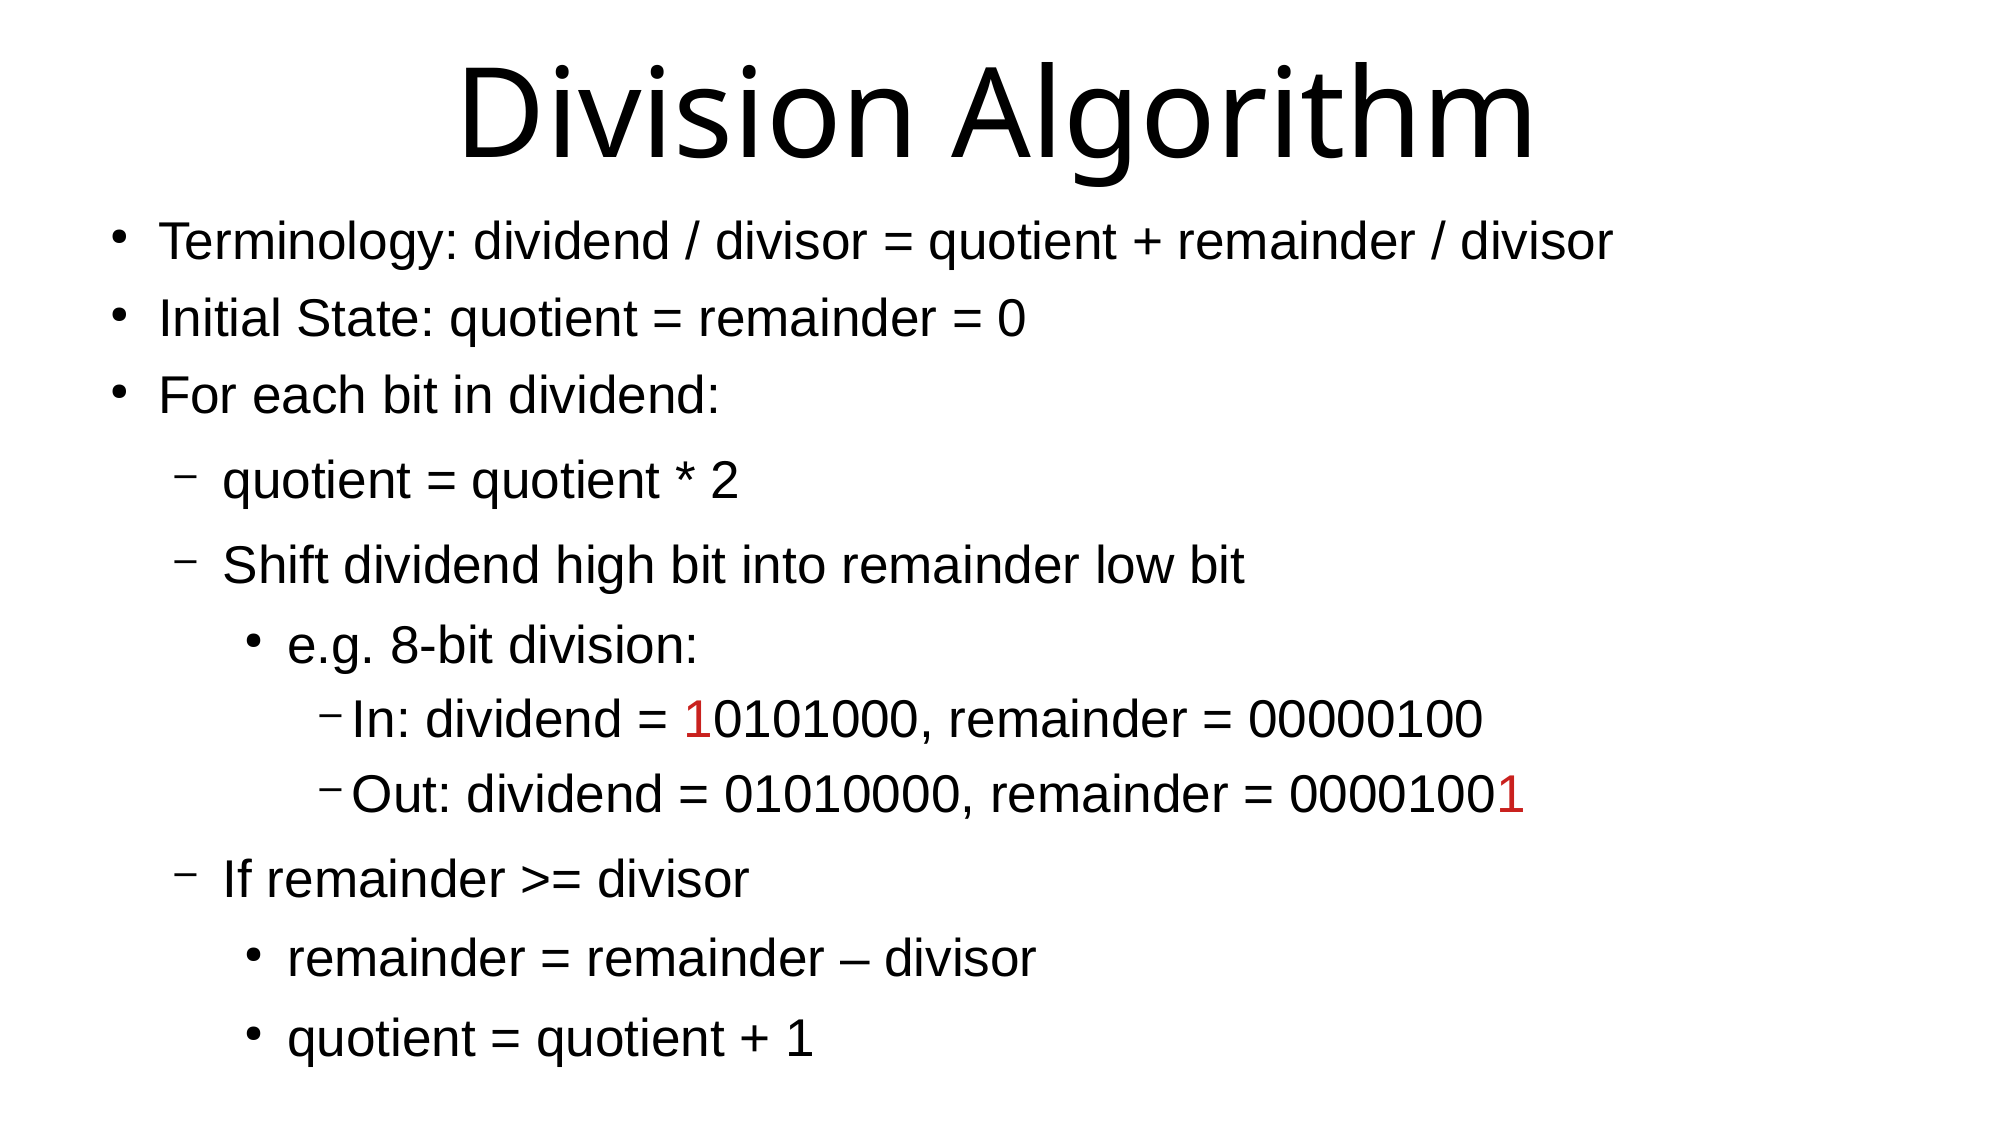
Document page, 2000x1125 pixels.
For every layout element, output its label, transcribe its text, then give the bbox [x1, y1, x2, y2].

title Division Algorithm [30, 38, 1966, 195]
list Terminology: dividend / divisor = quotient + remainder / divisor Initial State: quotient = remainder = 0 For each bit in dividend: quotient = quotient * 2 Shift dividend high bit into remainder low bit e.g. 8-bit division: In: dividend = 10101000, remainder = 00000100 Out: dividend = 01010000, remainder = 00001001 If remainder >= divisor remainder = remainder – divisor quotient = quotient + 1 [78, 199, 1921, 1081]
